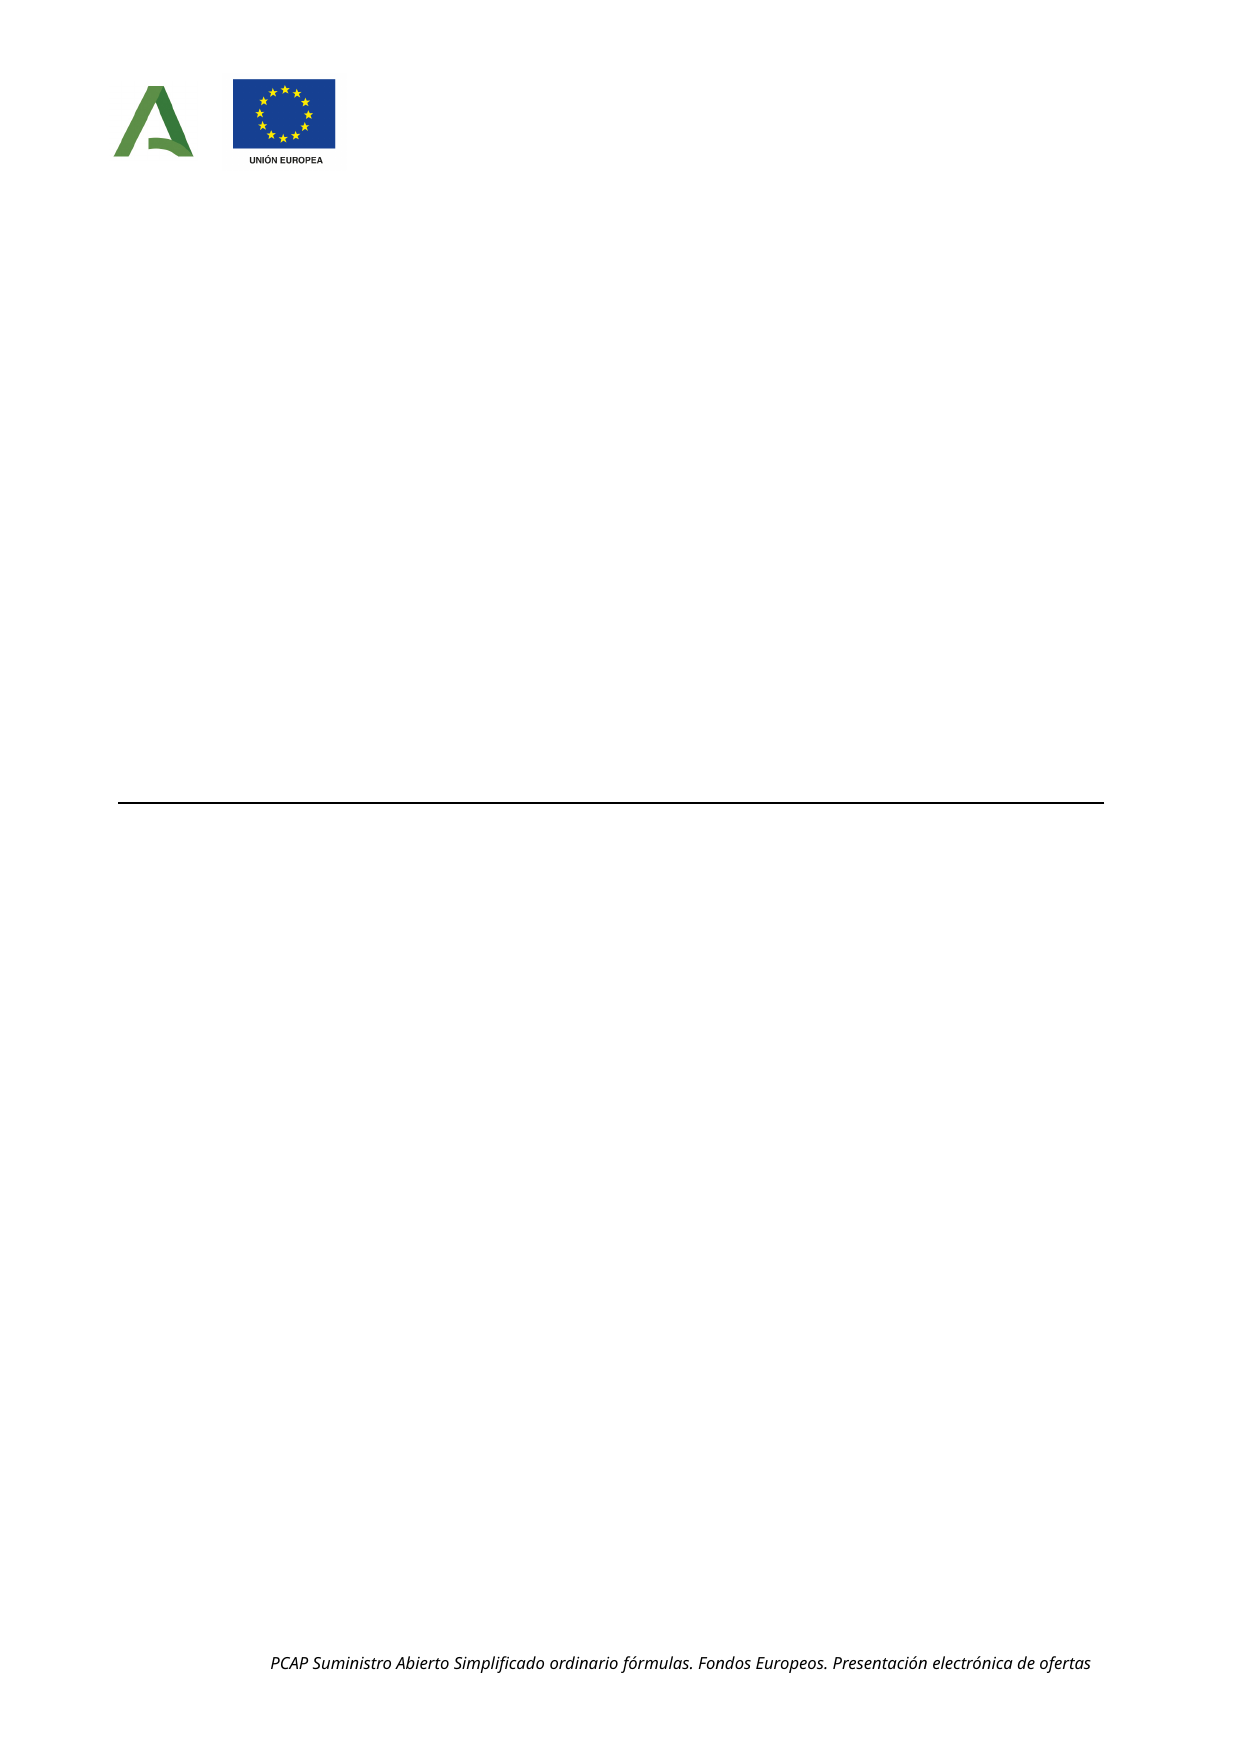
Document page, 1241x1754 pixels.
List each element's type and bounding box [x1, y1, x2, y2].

picture [109, 81, 198, 161]
picture [221, 73, 347, 171]
